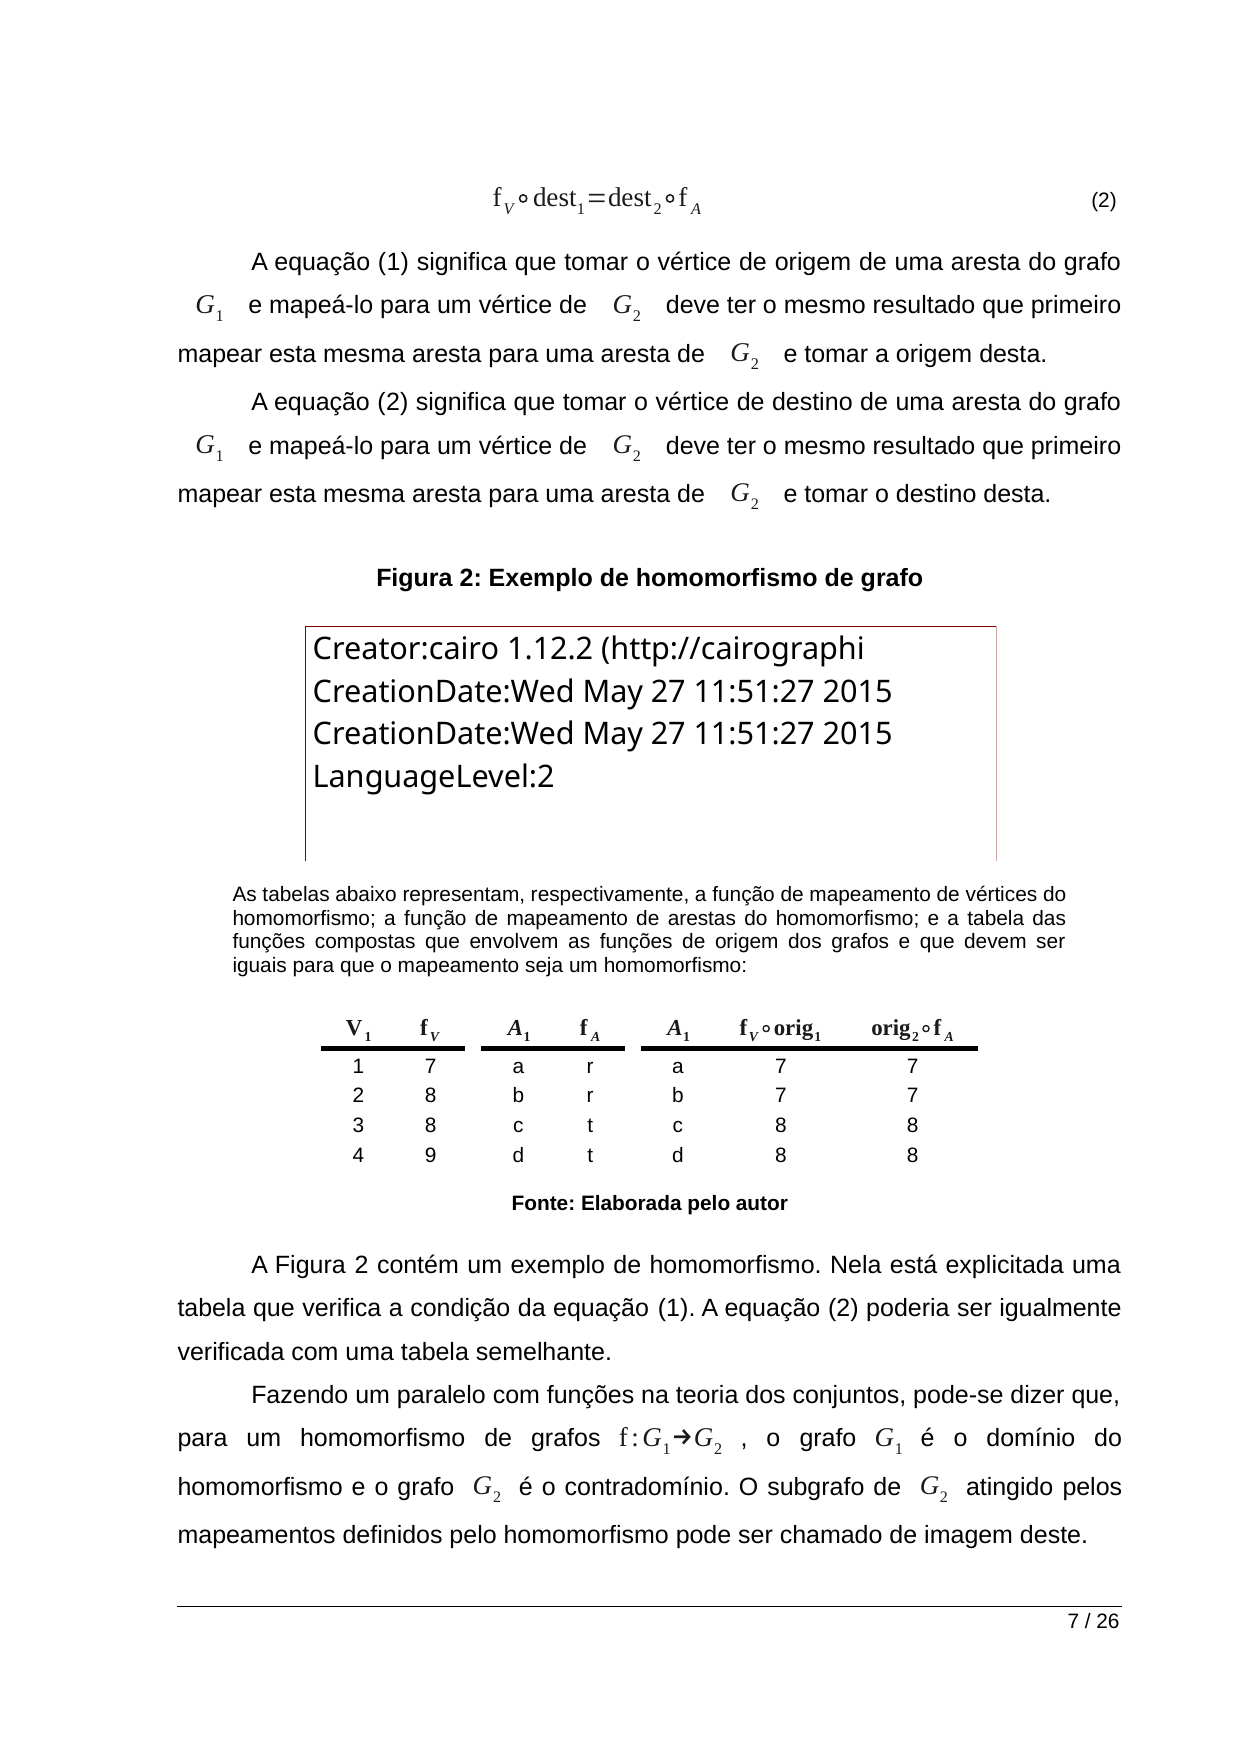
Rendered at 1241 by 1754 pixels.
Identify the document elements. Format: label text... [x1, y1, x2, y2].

table_cell [625, 1110, 641, 1140]
table_header [555, 1012, 625, 1046]
text As tabelas abaixo representam, respectivamente, a função de mapeamento de vértices do homomorfismo; a função de mapeamento de arestas do homomorfismo; e a tabela das funções compostas que envolvem as funções de origem dos grafos e que devem ser iguais para que o mapeamento seja um homomorfismo: [232, 614, 1067, 977]
table_header [715, 1012, 846, 1046]
table_cell r [555, 1051, 625, 1080]
table_cell d [481, 1140, 555, 1170]
table_cell 7 [715, 1080, 846, 1110]
table_cell 8 [846, 1140, 978, 1170]
text Fonte: Elaborada pelo autor [232, 1190, 1067, 1214]
table_cell [465, 1046, 481, 1080]
table_cell c [481, 1110, 555, 1140]
table_header [395, 1012, 465, 1046]
table_cell r [555, 1080, 625, 1110]
table_cell t [555, 1140, 625, 1170]
table_cell 8 [715, 1140, 846, 1170]
table_cell a [641, 1051, 714, 1080]
table_cell 8 [846, 1110, 978, 1140]
table_cell [625, 1080, 641, 1110]
table_cell 2 [321, 1080, 395, 1110]
table_header [625, 1012, 641, 1046]
text A equação (2) significa que tomar o vértice de destino de uma aresta do grafo e mapeá-lo para um vértice de deve ter o mesmo resultado que primeiro mapear esta mesma aresta para uma aresta de e tomar o destino desta. [177, 387, 1122, 512]
table_cell 7 [846, 1080, 978, 1110]
table_cell [177, 177, 1017, 223]
table_cell 7 [395, 1051, 465, 1080]
table_cell 7 [846, 1051, 978, 1080]
table_cell 9 [395, 1140, 465, 1170]
table_header [641, 1012, 714, 1046]
table_cell b [641, 1080, 714, 1110]
table_cell a [481, 1051, 555, 1080]
table_cell b [481, 1080, 555, 1110]
table_cell 8 [715, 1110, 846, 1140]
text A equação (1) significa que tomar o vértice de origem de uma aresta do grafo e mapeá-lo para um vértice de deve ter o mesmo resultado que primeiro mapear esta mesma aresta para uma aresta de e tomar a origem desta. [177, 247, 1122, 372]
table_cell [465, 1080, 481, 1110]
table_cell c [641, 1110, 714, 1140]
table_header [321, 1012, 395, 1046]
text A Figura 2 contém um exemplo de homomorfismo. Nela está explicitada uma tabela que verifica a condição da equação (1). A equação (2) poderia ser igualmente verificada com uma tabela semelhante. [177, 1250, 1122, 1365]
table_cell 8 [395, 1110, 465, 1140]
table_cell [625, 1140, 641, 1170]
table_cell 1 [321, 1051, 395, 1080]
table_header [465, 1012, 481, 1046]
table_cell d [641, 1140, 714, 1170]
table_cell [465, 1110, 481, 1140]
table_cell 3 [321, 1110, 395, 1140]
table_cell (2) [1017, 177, 1122, 223]
table_cell 4 [321, 1140, 395, 1170]
table_cell 8 [395, 1080, 465, 1110]
text Fazendo um paralelo com funções na teoria dos conjuntos, pode-se dizer que, para um homomorfismo de grafos, o grafoé o domínio do homomorfismo e o grafoé o contradomínio. O subgrafo deatingido pelos mapeamentos definidos pelo homomorfismo pode ser chamado de imagem deste. [177, 1379, 1122, 1548]
table_cell 7 [715, 1051, 846, 1080]
table_cell [625, 1046, 641, 1080]
table_header [846, 1012, 978, 1046]
text Figura 2: Exemplo de homomorfismo de grafo [232, 563, 1067, 591]
table_header [481, 1012, 555, 1046]
table_cell [465, 1140, 481, 1170]
table_cell t [555, 1110, 625, 1140]
